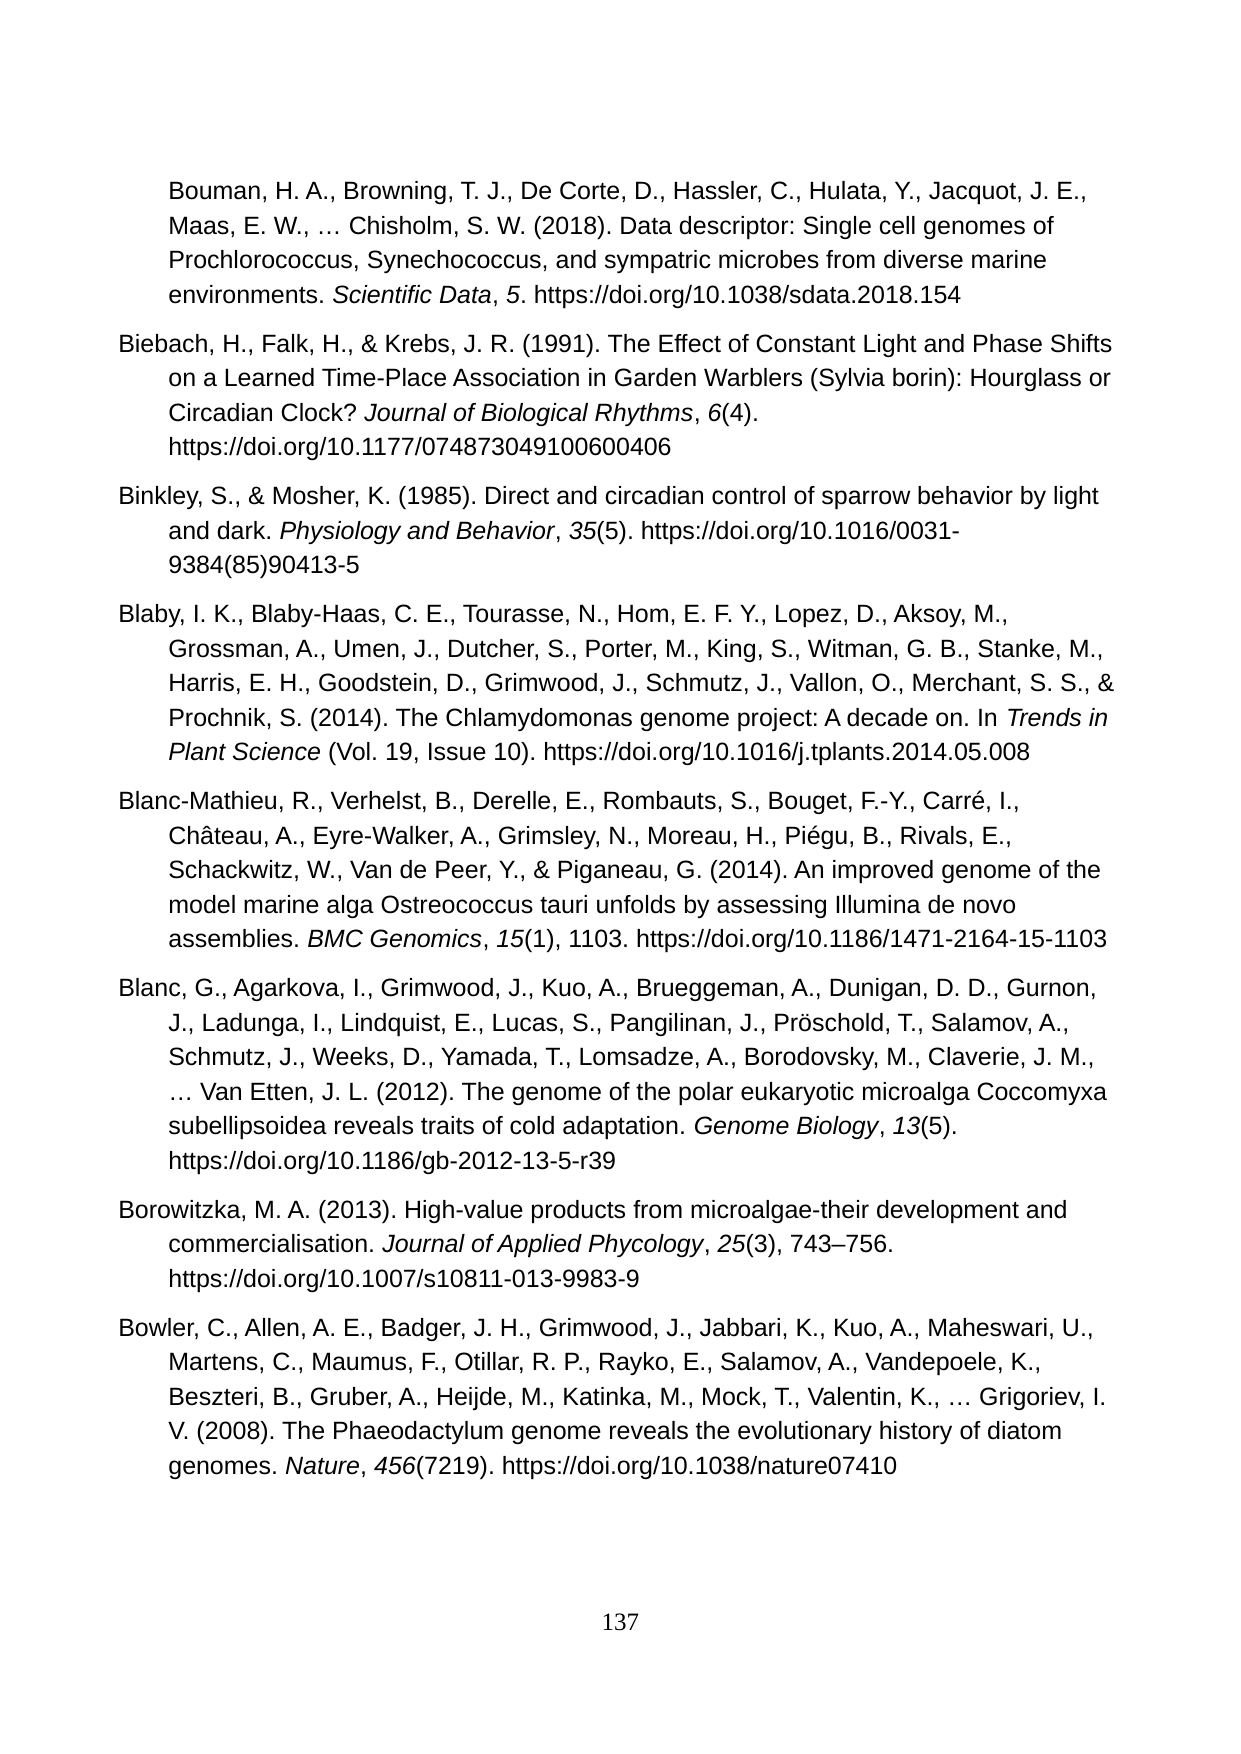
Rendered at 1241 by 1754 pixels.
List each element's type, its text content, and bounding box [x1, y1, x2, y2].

text Blanc-Mathieu, R., Verhelst, B., Derelle, E., Rombauts, S., Bouget, F.-Y., Carré, I., Château, A., Eyre-Walker, A., Grimsley, N., Moreau, H., Piégu, B., Rivals, E., Schackwitz, W., Van de Peer, Y., & Piganeau, G. (2014). An improved genome of the model marine alga Ostreococcus tauri unfolds by assessing Illumina de novo assemblies. BMC Genomics, 15(1), 1103. https://doi.org/10.1186/1471-2164-15-1103 [118, 786, 1122, 953]
text Bowler, C., Allen, A. E., Badger, J. H., Grimwood, J., Jabbari, K., Kuo, A., Maheswari, U., Martens, C., Maumus, F., Otillar, R. P., Rayko, E., Salamov, A., Vandepoele, K., Beszteri, B., Gruber, A., Heijde, M., Katinka, M., Mock, T., Valentin, K., … Grigoriev, I. V. (2008). The Phaeodactylum genome reveals the evolutionary history of diatom genomes. Nature, 456(7219). https://doi.org/10.1038/nature07410 [118, 1313, 1122, 1479]
text Blanc, G., Agarkova, I., Grimwood, J., Kuo, A., Brueggeman, A., Dunigan, D. D., Gurnon, J., Ladunga, I., Lindquist, E., Lucas, S., Pangilinan, J., Pröschold, T., Salamov, A., Schmutz, J., Weeks, D., Yamada, T., Lomsadze, A., Borodovsky, M., Claverie, J. M., … Van Etten, J. L. (2012). The genome of the polar eukaryotic microalga Coccomyxa subellipsoidea reveals traits of cold adaptation. Genome Biology, 13(5). https://doi.org/10.1186/gb-2012-13-5-r39 [118, 973, 1122, 1174]
text Bouman, H. A., Browning, T. J., De Corte, D., Hassler, C., Hulata, Y., Jacquot, J. E., Maas, E. W., … Chisholm, S. W. (2018). Data descriptor: Single cell genomes of Prochlorococcus, Synechococcus, and sympatric microbes from diverse marine environments. Scientific Data, 5. https://doi.org/10.1038/sdata.2018.154 [118, 176, 1122, 308]
text Binkley, S., & Mosher, K. (1985). Direct and circadian control of sparrow behavior by light and dark. Physiology and Behavior, 35(5). https://doi.org/10.1016/0031-9384(85)90413-5 [118, 481, 1122, 579]
text Blaby, I. K., Blaby-Haas, C. E., Tourasse, N., Hom, E. F. Y., Lopez, D., Aksoy, M., Grossman, A., Umen, J., Dutcher, S., Porter, M., King, S., Witman, G. B., Stanke, M., Harris, E. H., Goodstein, D., Grimwood, J., Schmutz, J., Vallon, O., Merchant, S. S., & Prochnik, S. (2014). The Chlamydomonas genome project: A decade on. In Trends in Plant Science (Vol. 19, Issue 10). https://doi.org/10.1016/j.tplants.2014.05.008 [118, 599, 1122, 766]
text Biebach, H., Falk, H., & Krebs, J. R. (1991). The Effect of Constant Light and Phase Shifts on a Learned Time-Place Association in Garden Warblers (Sylvia borin): Hourglass or Circadian Clock? Journal of Biological Rhythms, 6(4). https://doi.org/10.1177/074873049100600406 [118, 329, 1122, 461]
text Borowitzka, M. A. (2013). High-value products from microalgae-their development and commercialisation. Journal of Applied Phycology, 25(3), 743–756. https://doi.org/10.1007/s10811-013-9983-9 [118, 1195, 1122, 1292]
